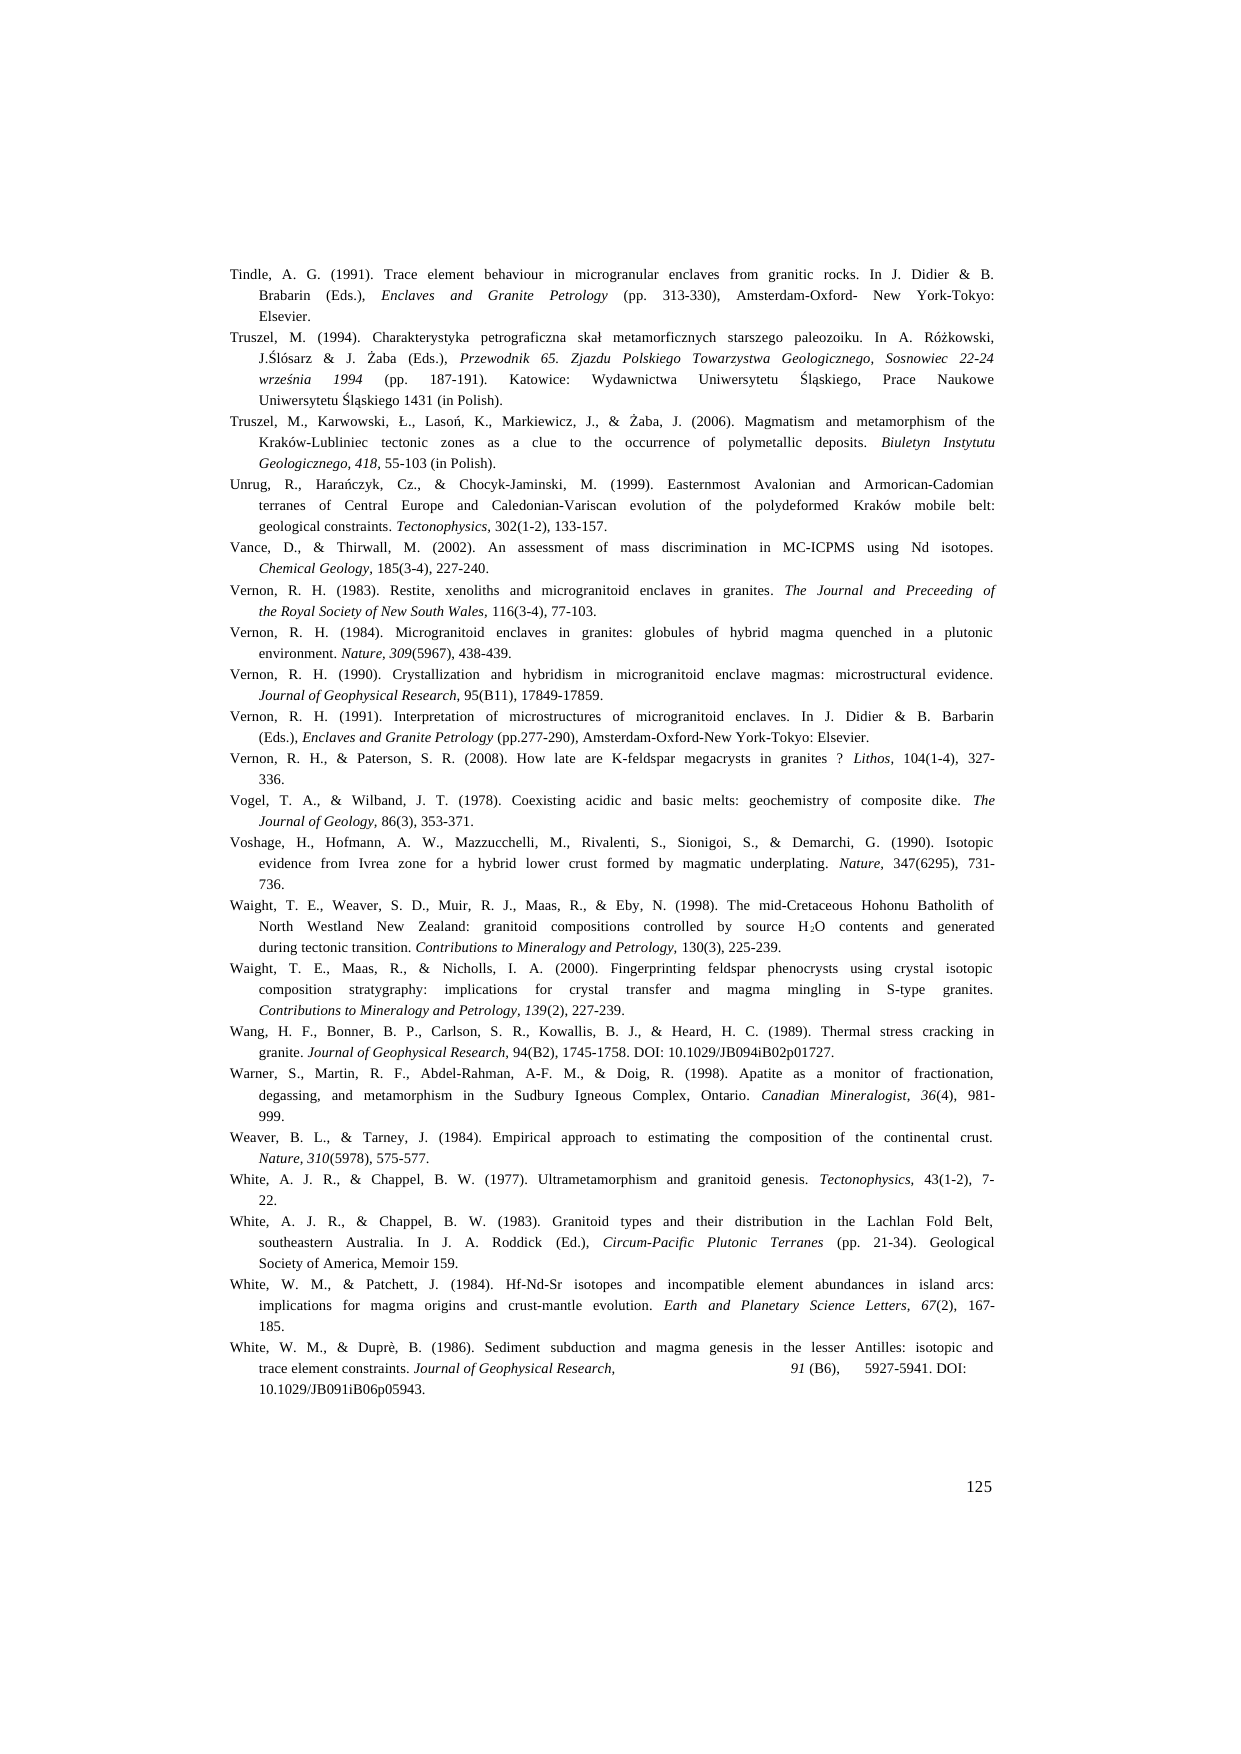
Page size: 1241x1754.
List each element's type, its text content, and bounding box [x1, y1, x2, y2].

text Truszel, M., Karwowski, Ł., Lasoń, K., Markiewicz, J., & Żaba, J. (2006). Magmatism and metamorphism of the Kraków-Lubliniec tectonic zones as a clue to the occurrence of polymetallic deposits. Biuletyn Instytutu Geologicznego, 418, 55-103 (in Polish). [229, 410, 995, 473]
text Wang, H. F., Bonner, B. P., Carlson, S. R., Kowallis, B. J., & Heard, H. C. (1989). Thermal stress cracking in granite. Journal of Geophysical Research, 94(B2), 1745-1758. DOI: 10.1029/JB094iB02p01727. [229, 1020, 995, 1062]
text Weaver, B. L., & Tarney, J. (1984). Empirical approach to estimating the composition of the continental crust. Nature, 310(5978), 575-577. [229, 1125, 995, 1167]
text Warner, S., Martin, R. F., Abdel-Rahman, A-F. M., & Doig, R. (1998). Apatite as a monitor of fractionation, degassing, and metamorphism in the Sudbury Igneous Complex, Ontario. Canadian Mineralogist, 36(4), 981- 999. [229, 1062, 995, 1125]
text Vance, D., & Thirwall, M. (2002). An assessment of mass discrimination in MC-ICPMS using Nd isotopes. Chemical Geology, 185(3-4), 227-240. [229, 536, 995, 578]
text White, A. J. R., & Chappel, B. W. (1983). Granitoid types and their distribution in the Lachlan Fold Belt, southeastern Australia. In J. A. Roddick (Ed.), Circum-Pacific Plutonic Terranes (pp. 21-34). Geological Society of America, Memoir 159. [229, 1209, 995, 1272]
text White, W. M., & Duprè, B. (1986). Sediment subduction and magma genesis in the lesser Antilles: isotopic and trace element constraints. Journal of Geophysical Research, 91 (B6), 5927-5941. DOI: [229, 1336, 995, 1378]
text Tindle, A. G. (1991). Trace element behaviour in microgranular enclaves from granitic rocks. In J. Didier & B. Brabarin (Eds.), Enclaves and Granite Petrology (pp. 313-330), Amsterdam-Oxford- New York-Tokyo: Elsevier. [229, 262, 995, 326]
text Truszel, M. (1994). Charakterystyka petrograficzna skał metamorficznych starszego paleozoiku. In A. Różkowski, J.Ślósarz & J. Żaba (Eds.), Przewodnik 65. Zjazdu Polskiego Towarzystwa Geologicznego, Sosnowiec 22-24 września 1994 (pp. 187-191). Katowice: Wydawnictwa Uniwersytetu Śląskiego, Prace Naukowe Uniwersytetu Śląskiego 1431 (in Polish). [229, 326, 995, 410]
text Vogel, T. A., & Wilband, J. T. (1978). Coexisting acidic and basic melts: geochemistry of composite dike. The Journal of Geology, 86(3), 353-371. [229, 788, 995, 831]
text Vernon, R. H. (1991). Interpretation of microstructures of microgranitoid enclaves. In J. Didier & B. Barbarin (Eds.), Enclaves and Granite Petrology (pp.277-290), Amsterdam-Oxford-New York-Tokyo: Elsevier. [229, 704, 995, 746]
text Unrug, R., Harańczyk, Cz., & Chocyk-Jaminski, M. (1999). Easternmost Avalonian and Armorican-Cadomian terranes of Central Europe and Caledonian-Variscan evolution of the polydeformed Kraków mobile belt: geological constraints. Tectonophysics, 302(1-2), 133-157. [229, 473, 995, 536]
text 10.1029/JB091iB06p05943. [259, 1378, 1016, 1399]
text White, W. M., & Patchett, J. (1984). Hf-Nd-Sr isotopes and incompatible element abundances in island arcs: implications for magma origins and crust-mantle evolution. Earth and Planetary Science Letters, 67(2), 167- 185. [229, 1272, 995, 1336]
text Vernon, R. H. (1990). Crystallization and hybridism in microgranitoid enclave magmas: microstructural evidence. Journal of Geophysical Research, 95(B11), 17849-17859. [229, 662, 995, 704]
text Vernon, R. H. (1983). Restite, xenoliths and microgranitoid enclaves in granites. The Journal and Preceeding of the Royal Society of New South Wales, 116(3-4), 77-103. [229, 578, 995, 620]
text Waight, T. E., Maas, R., & Nicholls, I. A. (2000). Fingerprinting feldspar phenocrysts using crystal isotopic composition stratygraphy: implications for crystal transfer and magma mingling in S-type granites. Contributions to Mineralogy and Petrology, 139(2), 227-239. [229, 957, 995, 1020]
text Vernon, R. H. (1984). Microgranitoid enclaves in granites: globules of hybrid magma quenched in a plutonic environment. Nature, 309(5967), 438-439. [229, 620, 995, 662]
text Vernon, R. H., & Paterson, S. R. (2008). How late are K-feldspar megacrysts in granites ? Lithos, 104(1-4), 327- 336. [229, 746, 995, 788]
text 125 [966, 1479, 992, 1496]
text Waight, T. E., Weaver, S. D., Muir, R. J., Maas, R., & Eby, N. (1998). The mid-Cretaceous Hohonu Batholith of North Westland New Zealand: granitoid compositions controlled by source H2O contents and generated during tectonic transition. Contributions to Mineralogy and Petrology, 130(3), 225-239. [229, 894, 995, 957]
text White, A. J. R., & Chappel, B. W. (1977). Ultrametamorphism and granitoid genesis. Tectonophysics, 43(1-2), 7- 22. [229, 1167, 995, 1209]
text Voshage, H., Hofmann, A. W., Mazzucchelli, M., Rivalenti, S., Sionigoi, S., & Demarchi, G. (1990). Isotopic evidence from Ivrea zone for a hybrid lower crust formed by magmatic underplating. Nature, 347(6295), 731- 736. [229, 831, 995, 894]
